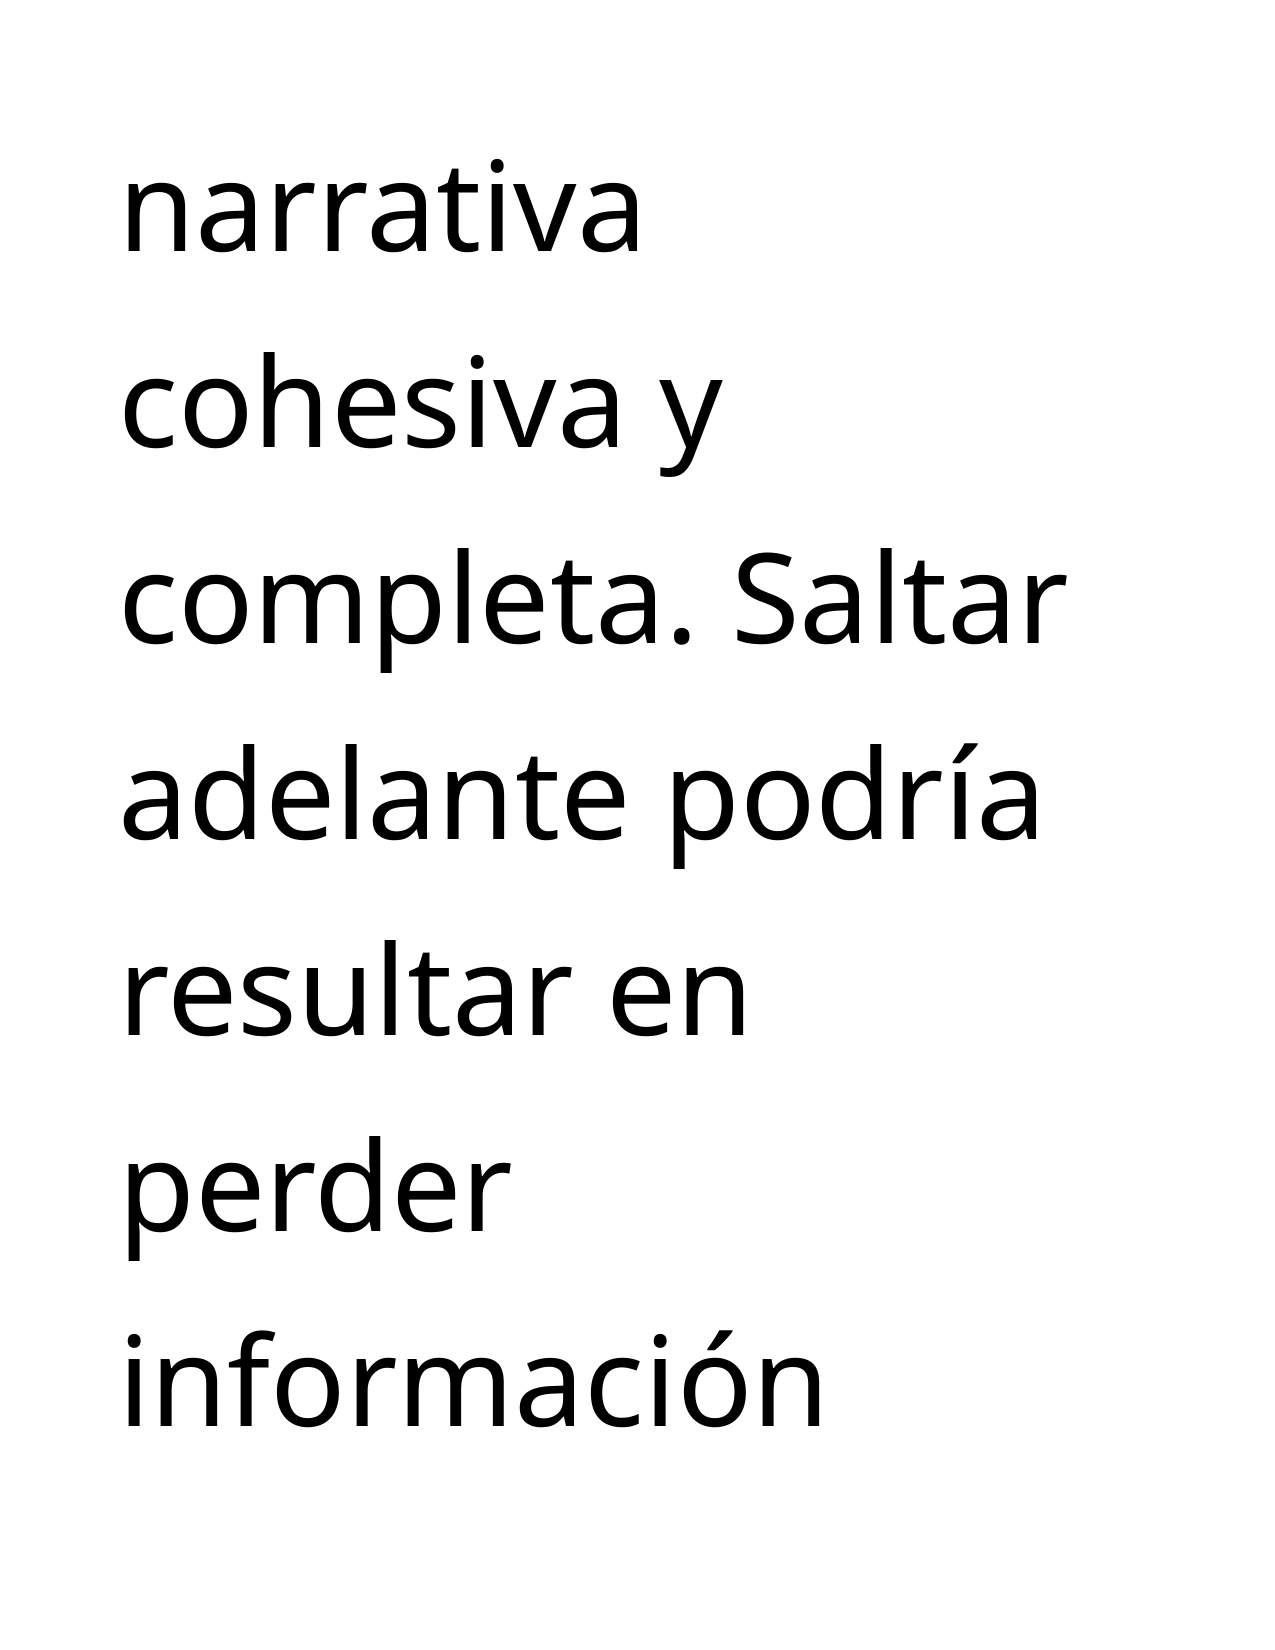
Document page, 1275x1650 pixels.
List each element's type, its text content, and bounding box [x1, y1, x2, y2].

text narrativa cohesiva y completa. Saltar adelante podría resultar en perder información [118, 118, 1157, 1463]
